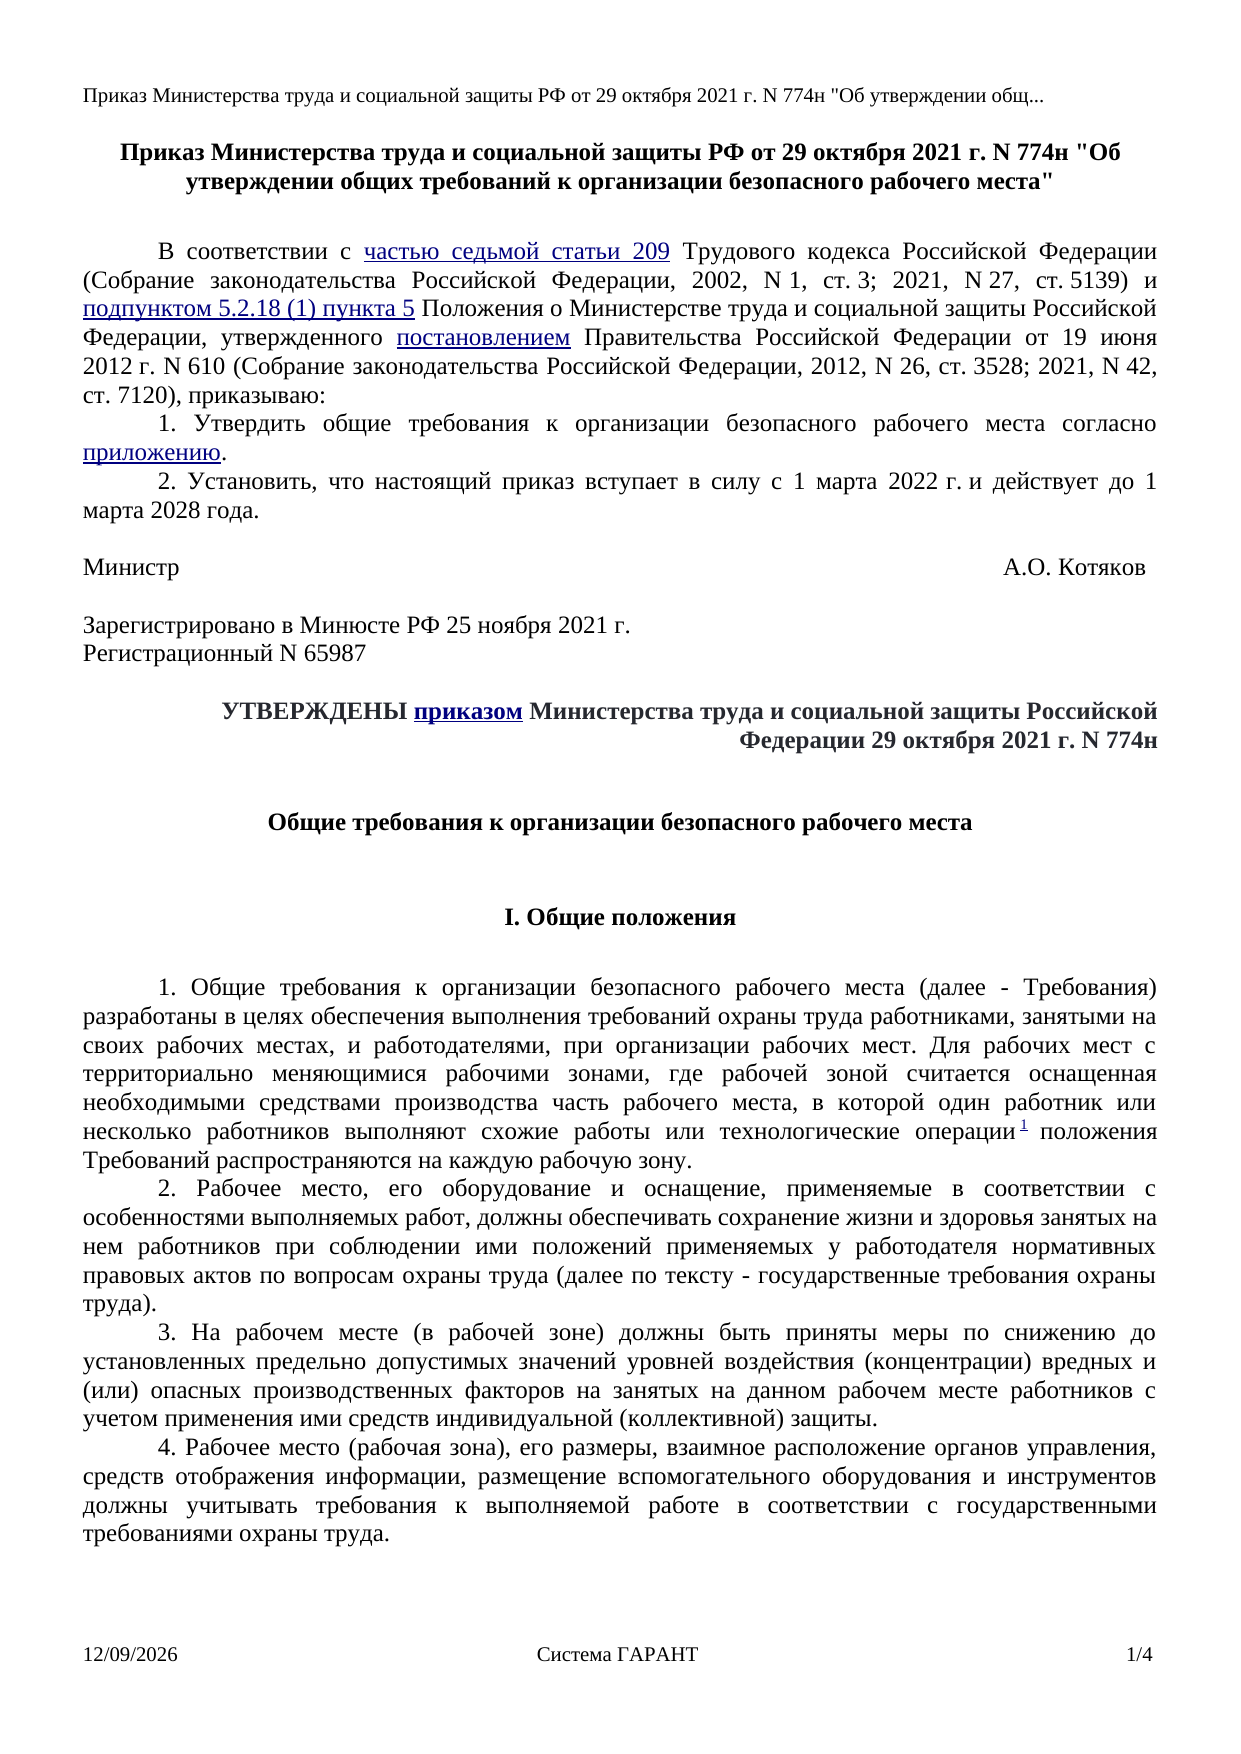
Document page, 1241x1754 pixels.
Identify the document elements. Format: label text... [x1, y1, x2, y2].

text 3. На рабочем месте (в рабочей зоне) должны быть приняты меры по снижению до установленных предельно допустимых значений уровней воздействия (концентрации) вредных и (или) опасных производственных факторов на занятых на данном рабочем месте работников с учетом применения ими средств индивидуальной (коллективной) защиты. [83, 1317, 1157, 1432]
text Зарегистрировано в Минюсте РФ 25 ноября 2021 г. [83, 610, 1157, 638]
text 2. Установить, что настоящий приказ вступает в силу с 1 марта 2022 г. и действует до 1 марта 2028 года. [83, 466, 1157, 523]
text 1. Утвердить общие требования к организации безопасного рабочего места согласно приложению. [83, 408, 1157, 466]
subtitle I. Общие положения [83, 902, 1157, 931]
text В соответствии с частью седьмой статьи 209 Трудового кодекса Российской Федерации (Собрание законодательства Российской Федерации, 2002, N 1, ст. 3; 2021, N 27, ст. 5139) и подпунктом 5.2.18 (1) пункта 5 Положения о Министерстве труда и социальной защиты Российской Федерации, утвержденного постановлением Правительства Российской Федерации от 19 июня 2012 г. N 610 (Собрание законодательства Российской Федерации, 2012, N 26, ст. 3528; 2021, N 42, ст. 7120), приказываю: [83, 236, 1157, 408]
text Регистрационный N 65987 [83, 638, 1157, 667]
subtitle Приказ Министерства труда и социальной защиты РФ от 29 октября 2021 г. N 774н "Об утверждении общих требований к организации безопасного рабочего места" [83, 137, 1157, 195]
subtitle Общие требования к организации безопасного рабочего места [83, 807, 1157, 836]
table_header А.О. Котяков [791, 552, 1146, 581]
text 2. Рабочее место, его оборудование и оснащение, применяемые в соответствии с особенностями выполняемых работ, должны обеспечивать сохранение жизни и здоровья занятых на нем работников при соблюдении ими положений применяемых у работодателя нормативных правовых актов по вопросам охраны труда (далее по тексту - государственные требования охраны труда). [83, 1173, 1157, 1317]
text 4. Рабочее место (рабочая зона), его размеры, взаимное расположение органов управления, средств отображения информации, размещение вспомогательного оборудования и инструментов должны учитывать требования к выполняемой работе в соответствии с государственными требованиями охраны труда. [83, 1432, 1157, 1547]
table_header Министр [83, 552, 791, 581]
text УТВЕРЖДЕНЫ приказом Министерства труда и социальной защиты Российской Федерации 29 октября 2021 г. N 774н [83, 696, 1157, 753]
text 1. Общие требования к организации безопасного рабочего места (далее - Требования) разработаны в целях обеспечения выполнения требований охраны труда работниками, занятыми на своих рабочих местах, и работодателями, при организации рабочих мест. Для рабочих мест с территориально меняющимися рабочими зонами, где рабочей зоной считается оснащенная необходимыми средствами производства часть рабочего места, в которой один работник или несколько работников выполняют схожие работы или технологические операции 1 положения Требований распространяются на каждую рабочую зону. [83, 972, 1157, 1173]
